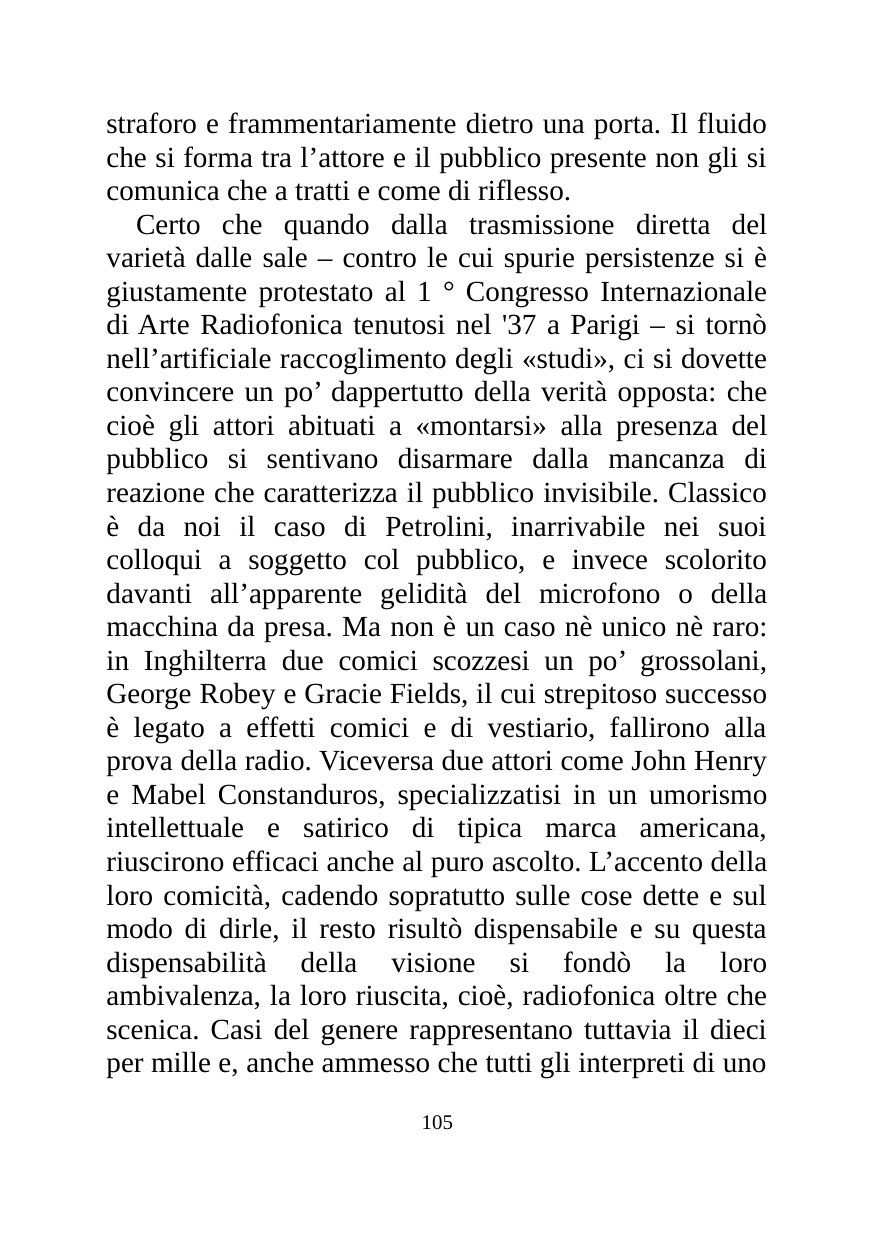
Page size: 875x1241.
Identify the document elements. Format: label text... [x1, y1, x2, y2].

text straforo e frammentariamente dietro una porta. Il fluido che si forma tra l’attore e il pubblico presente non gli si comunica che a tratti e come di riflesso. [106, 106, 768, 207]
text Certo che quando dalla trasmissione diretta del varietà dalle sale – contro le cui spurie persistenze si è giustamente protestato al 1 ° Congresso Internazionale di Arte Radiofonica tenutosi nel '37 a Parigi – si tornò nell’artificiale raccoglimento degli «studi», ci si dovette convincere un po’ dappertutto della verità opposta: che cioè gli attori abituati a «montarsi» alla presenza del pubblico si sentivano disarmare dalla mancanza di reazione che caratterizza il pubblico invisibile. Classico è da noi il caso di Petrolini, inarrivabile nei suoi colloqui a soggetto col pubblico, e invece scolorito davanti all’apparente gelidità del microfono o della macchina da presa. Ma non è un caso nè unico nè raro: in Inghilterra due comici scozzesi un po’ grossolani, George Robey e Gracie Fields, il cui strepitoso successo è legato a effetti comici e di vestiario, fallirono alla prova della radio. Viceversa due attori come John Henry e Mabel Constanduros, specializzatisi in un umorismo intellettuale e satirico di tipica marca americana, riuscirono efficaci anche al puro ascolto. L’accento della loro comicità, cadendo sopratutto sulle cose dette e sul modo di dirle, il resto risultò dispensabile e su questa dispensabilità della visione si fondò la loro ambivalenza, la loro riuscita, cioè, radiofonica oltre che scenica. Casi del genere rappresentano tuttavia il dieci per mille e, anche ammesso che tutti gli interpreti di uno [106, 207, 768, 1079]
